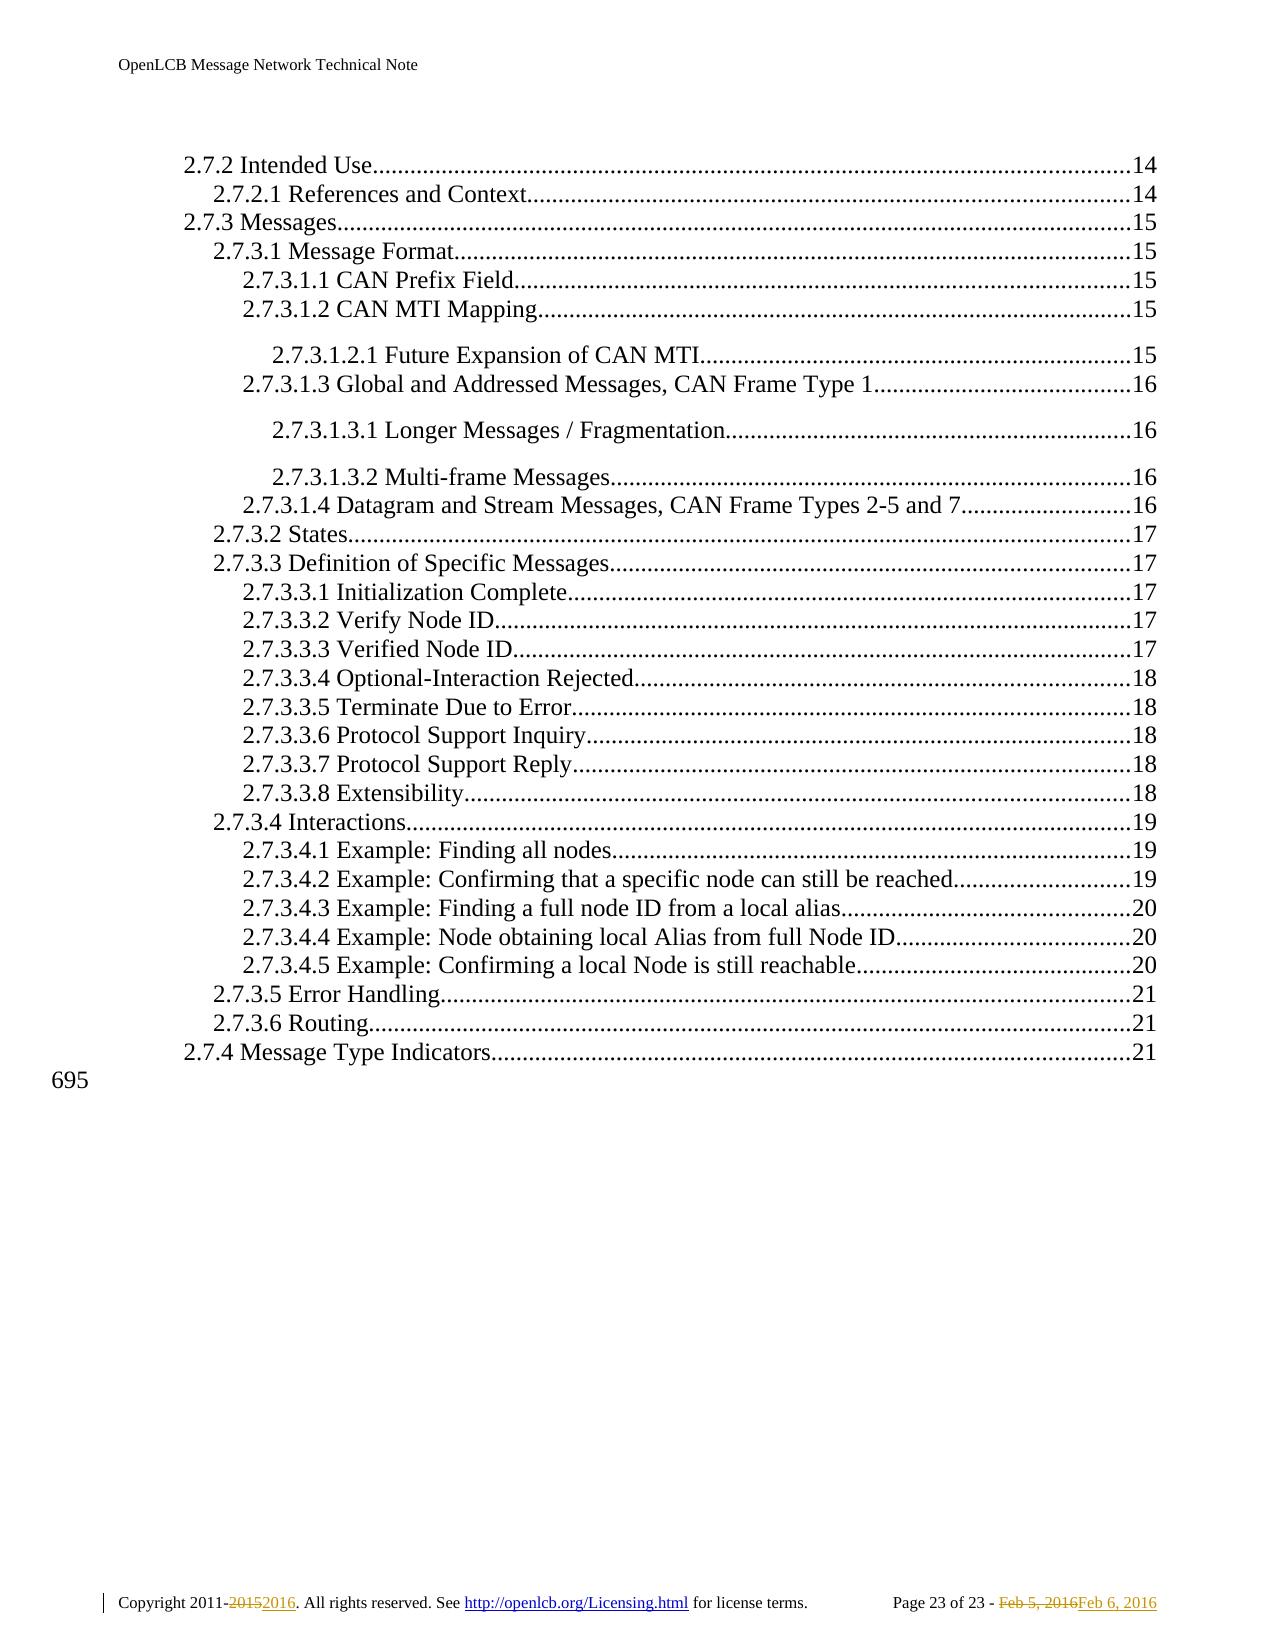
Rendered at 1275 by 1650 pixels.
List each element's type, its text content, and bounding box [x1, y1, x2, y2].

text 2.7.3.4.5 Example: Confirming a local Node is still reachable 20 [236, 951, 1157, 979]
text 2.7.3.3.1 Initialization Complete 17 [236, 577, 1157, 606]
text 2.7.3.5 Error Handling 21 [207, 979, 1157, 1008]
text 2.7.3.4.2 Example: Confirming that a specific node can still be reached 19 [236, 864, 1157, 893]
text 2.7.4 Message Type Indicators 21 [177, 1037, 1157, 1066]
text 2.7.3.3 Definition of Specific Messages 17 [207, 548, 1157, 577]
text 2.7.3.4.3 Example: Finding a full node ID from a local alias 20 [236, 893, 1157, 922]
text 2.7.3.1.1 CAN Prefix Field 15 [236, 265, 1157, 294]
text 2.7.3 Messages 15 [177, 207, 1157, 236]
text 2.7.3.4.4 Example: Node obtaining local Alias from full Node ID 20 [236, 922, 1157, 951]
text 2.7.3.2 States 17 [207, 519, 1157, 548]
text 2.7.3.3.7 Protocol Support Reply 18 [236, 749, 1157, 778]
text 2.7.3.3.2 Verify Node ID 17 [236, 606, 1157, 634]
text 2.7.3.4.1 Example: Finding all nodes 19 [236, 836, 1157, 864]
text 2.7.3.3.3 Verified Node ID 17 [236, 634, 1157, 663]
text 2.7.2 Intended Use 14 [177, 150, 1157, 179]
text 2.7.2.1 References and Context 14 [207, 179, 1157, 207]
text 2.7.3.1.3.2 Multi-frame Messages 16 [266, 462, 1157, 491]
text 2.7.3.4 Interactions 19 [207, 807, 1157, 836]
text 2.7.3.3.6 Protocol Support Inquiry 18 [236, 721, 1157, 749]
text 2.7.3.6 Routing 21 [207, 1008, 1157, 1037]
text 2.7.3.3.8 Extensibility 18 [236, 778, 1157, 807]
text 2.7.3.1.2 CAN MTI Mapping 15 [236, 294, 1157, 322]
text 2.7.3.3.5 Terminate Due to Error 18 [236, 692, 1157, 721]
text 2.7.3.1.3 Global and Addressed Messages, CAN Frame Type 1 16 [236, 369, 1157, 398]
text 2.7.3.1 Message Format 15 [207, 236, 1157, 265]
text 2.7.3.1.3.1 Longer Messages / Fragmentation 16 [266, 415, 1157, 444]
text 2.7.3.1.4 Datagram and Stream Messages, CAN Frame Types 2-5 and 7 16 [236, 491, 1157, 519]
text 2.7.3.3.4 Optional-Interaction Rejected 18 [236, 663, 1157, 692]
text 2.7.3.1.2.1 Future Expansion of CAN MTI 15 [266, 340, 1157, 369]
